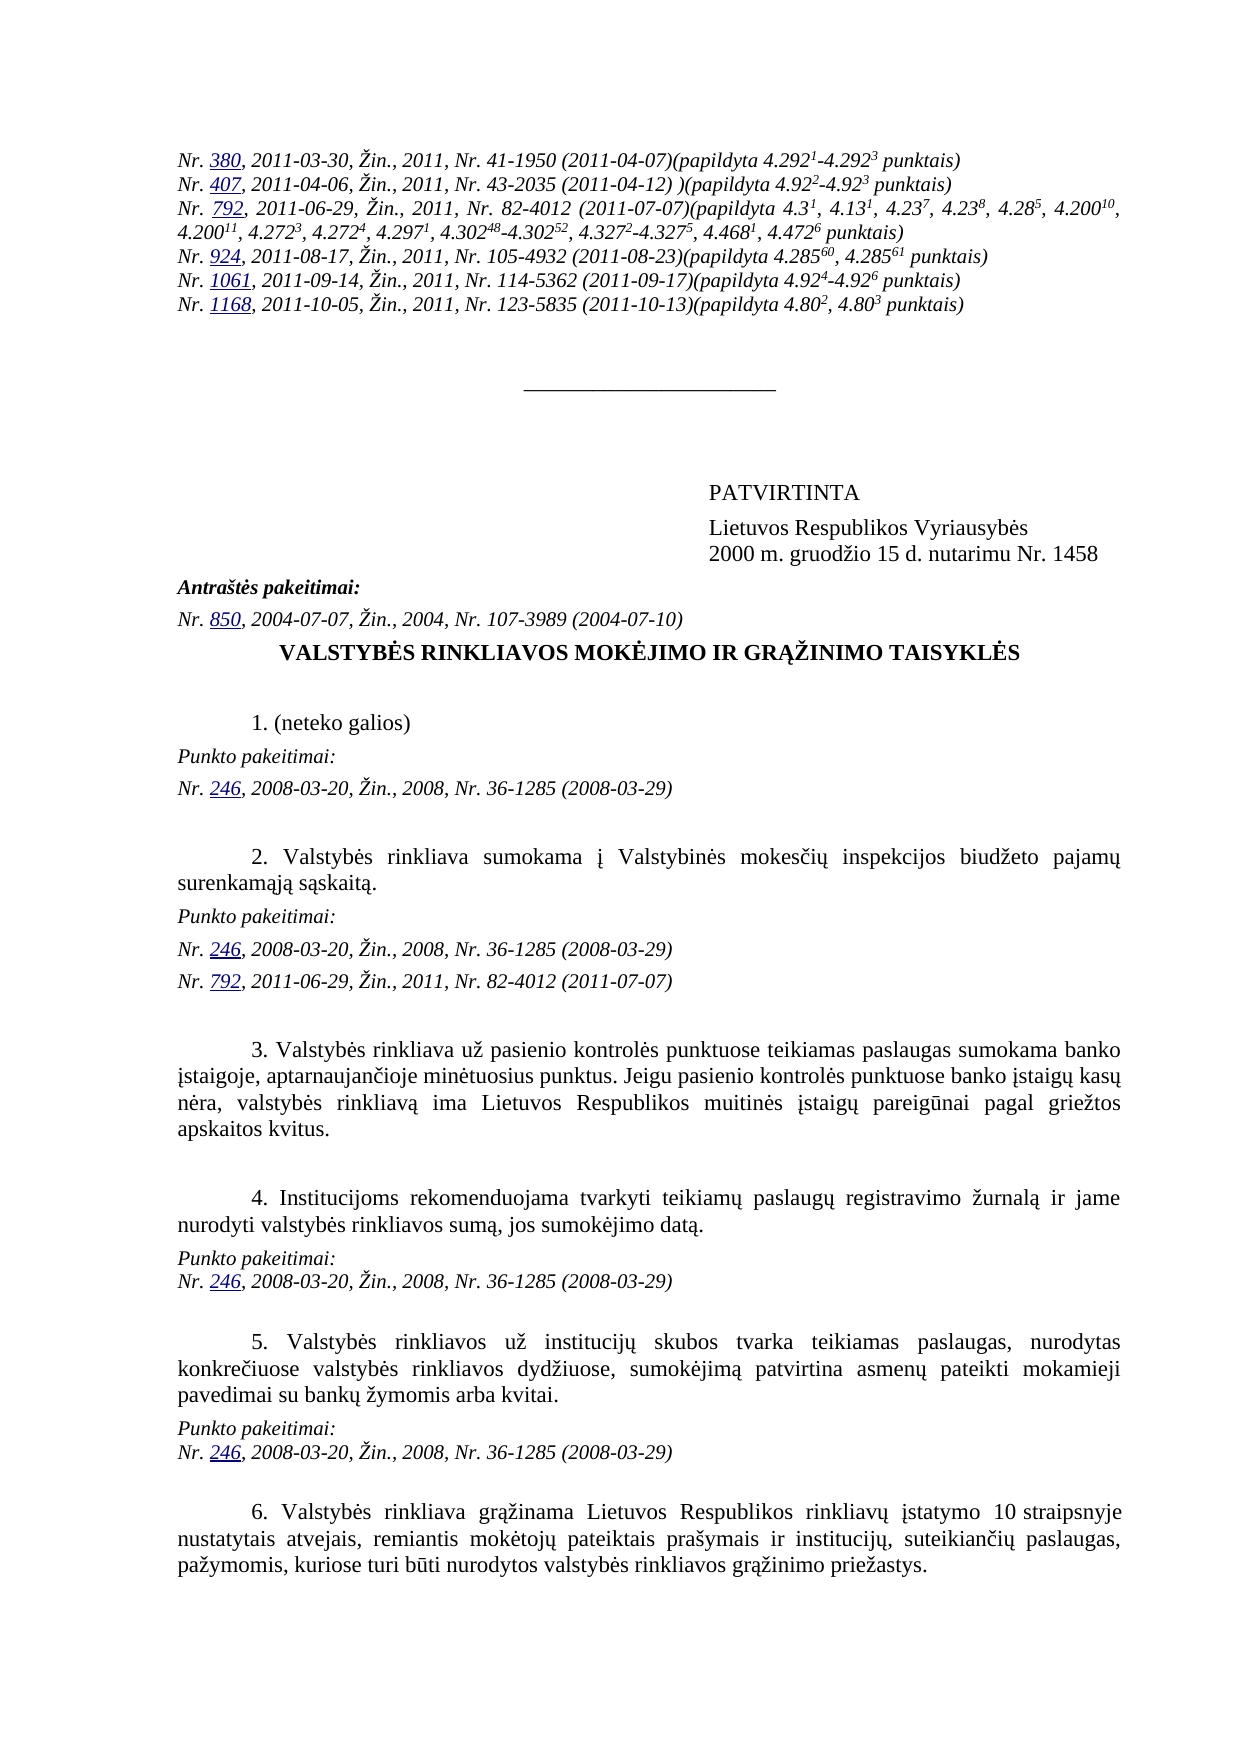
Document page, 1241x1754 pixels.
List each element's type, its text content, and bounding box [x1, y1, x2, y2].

text Punkto pakeitimai: [177, 904, 1122, 928]
text 2. Valstybės rinkliava sumokama į Valstybinės mokesčių inspekcijos biudžeto pajamų surenkamąją sąskaitą. [177, 843, 1122, 896]
text Nr. 246, 2008-03-20, Žin., 2008, Nr. 36-1285 (2008-03-29) [177, 776, 1122, 800]
text Antraštės pakeitimai: [177, 575, 1122, 599]
text Nr. 924, 2011-08-17, Žin., 2011, Nr. 105-4932 (2011-08-23)(papildyta 4.28560, 4.28561 punktais) [177, 244, 1122, 268]
text Patvirtinta [709, 479, 1122, 505]
text Punkto pakeitimai: [177, 1416, 1122, 1440]
text Punkto pakeitimai: [177, 743, 1122, 768]
text Nr. 1168, 2011-10-05, Žin., 2011, Nr. 123-5835 (2011-10-13)(papildyta 4.802, 4.803 punktais) [177, 292, 1122, 316]
text Punkto pakeitimai: [177, 1245, 1122, 1269]
text Nr. 246, 2008-03-20, Žin., 2008, Nr. 36-1285 (2008-03-29) [177, 1440, 1122, 1464]
text Nr. 407, 2011-04-06, Žin., 2011, Nr. 43-2035 (2011-04-12) )(papildyta 4.922-4.923 punktais) [177, 172, 1122, 196]
text 4. Institucijoms rekomenduojama tvarkyti teikiamų paslaugų registravimo žurnalą ir jame nurodyti valstybės rinkliavos sumą, jos sumokėjimo datą. [177, 1184, 1122, 1237]
text 1. (neteko galios) [177, 709, 1122, 735]
text Nr. 380, 2011-03-30, Žin., 2011, Nr. 41-1950 (2011-04-07)(papildyta 4.2921-4.2923 punktais) [177, 148, 1122, 172]
text Nr. 246, 2008-03-20, Žin., 2008, Nr. 36-1285 (2008-03-29) [177, 1269, 1122, 1293]
text –––––––––––––––––––––– [177, 375, 1122, 401]
text 6. Valstybės rinkliava grąžinama Lietuvos Respublikos rinkliavų įstatymo 10 straipsnyje nustatytais atvejais, remiantis mokėtojų pateiktais prašymais ir institucijų, suteikiančių paslaugas, pažymomis, kuriose turi būti nurodytos valstybės rinkliavos grąžinimo priežastys. [177, 1498, 1122, 1577]
text Lietuvos Respublikos Vyriausybės 2000 m. gruodžio 15 d. nutarimu Nr. 1458 [709, 514, 1122, 566]
text Nr. 792, 2011-06-29, Žin., 2011, Nr. 82-4012 (2011-07-07)(papildyta 4.31, 4.131, 4.237, 4.238, 4.285, 4.20010, 4.20011, 4.2723, 4.2724, 4.2971, 4.30248-4.30252, 4.3272-4.3275, 4.4681, 4.4726 punktais) [177, 196, 1122, 244]
text 5. Valstybės rinkliavos už institucijų skubos tvarka teikiamas paslaugas, nurodytas konkrečiuose valstybės rinkliavos dydžiuose, sumokėjimą patvirtina asmenų pateikti mokamieji pavedimai su bankų žymomis arba kvitai. [177, 1328, 1122, 1407]
text Nr. 850, 2004-07-07, Žin., 2004, Nr. 107-3989 (2004-07-10) [177, 607, 1122, 631]
text Nr. 246, 2008-03-20, Žin., 2008, Nr. 36-1285 (2008-03-29) [177, 936, 1122, 961]
text Nr. 792, 2011-06-29, Žin., 2011, Nr. 82-4012 (2011-07-07) [177, 969, 1122, 993]
text VALSTYBĖS RINKLIAVOS MOKĖJIMO IR GRĄŽINIMO TAISYKLĖS [177, 639, 1122, 666]
text Nr. 1061, 2011-09-14, Žin., 2011, Nr. 114-5362 (2011-09-17)(papildyta 4.924-4.926 punktais) [177, 268, 1122, 292]
text 3. Valstybės rinkliava už pasienio kontrolės punktuose teikiamas paslaugas sumokama banko įstaigoje, aptarnaujančioje minėtuosius punktus. Jeigu pasienio kontrolės punktuose banko įstaigų kasų nėra, valstybės rinkliavą ima Lietuvos Respublikos muitinės įstaigų pareigūnai pagal griežtos apskaitos kvitus. [177, 1036, 1122, 1141]
